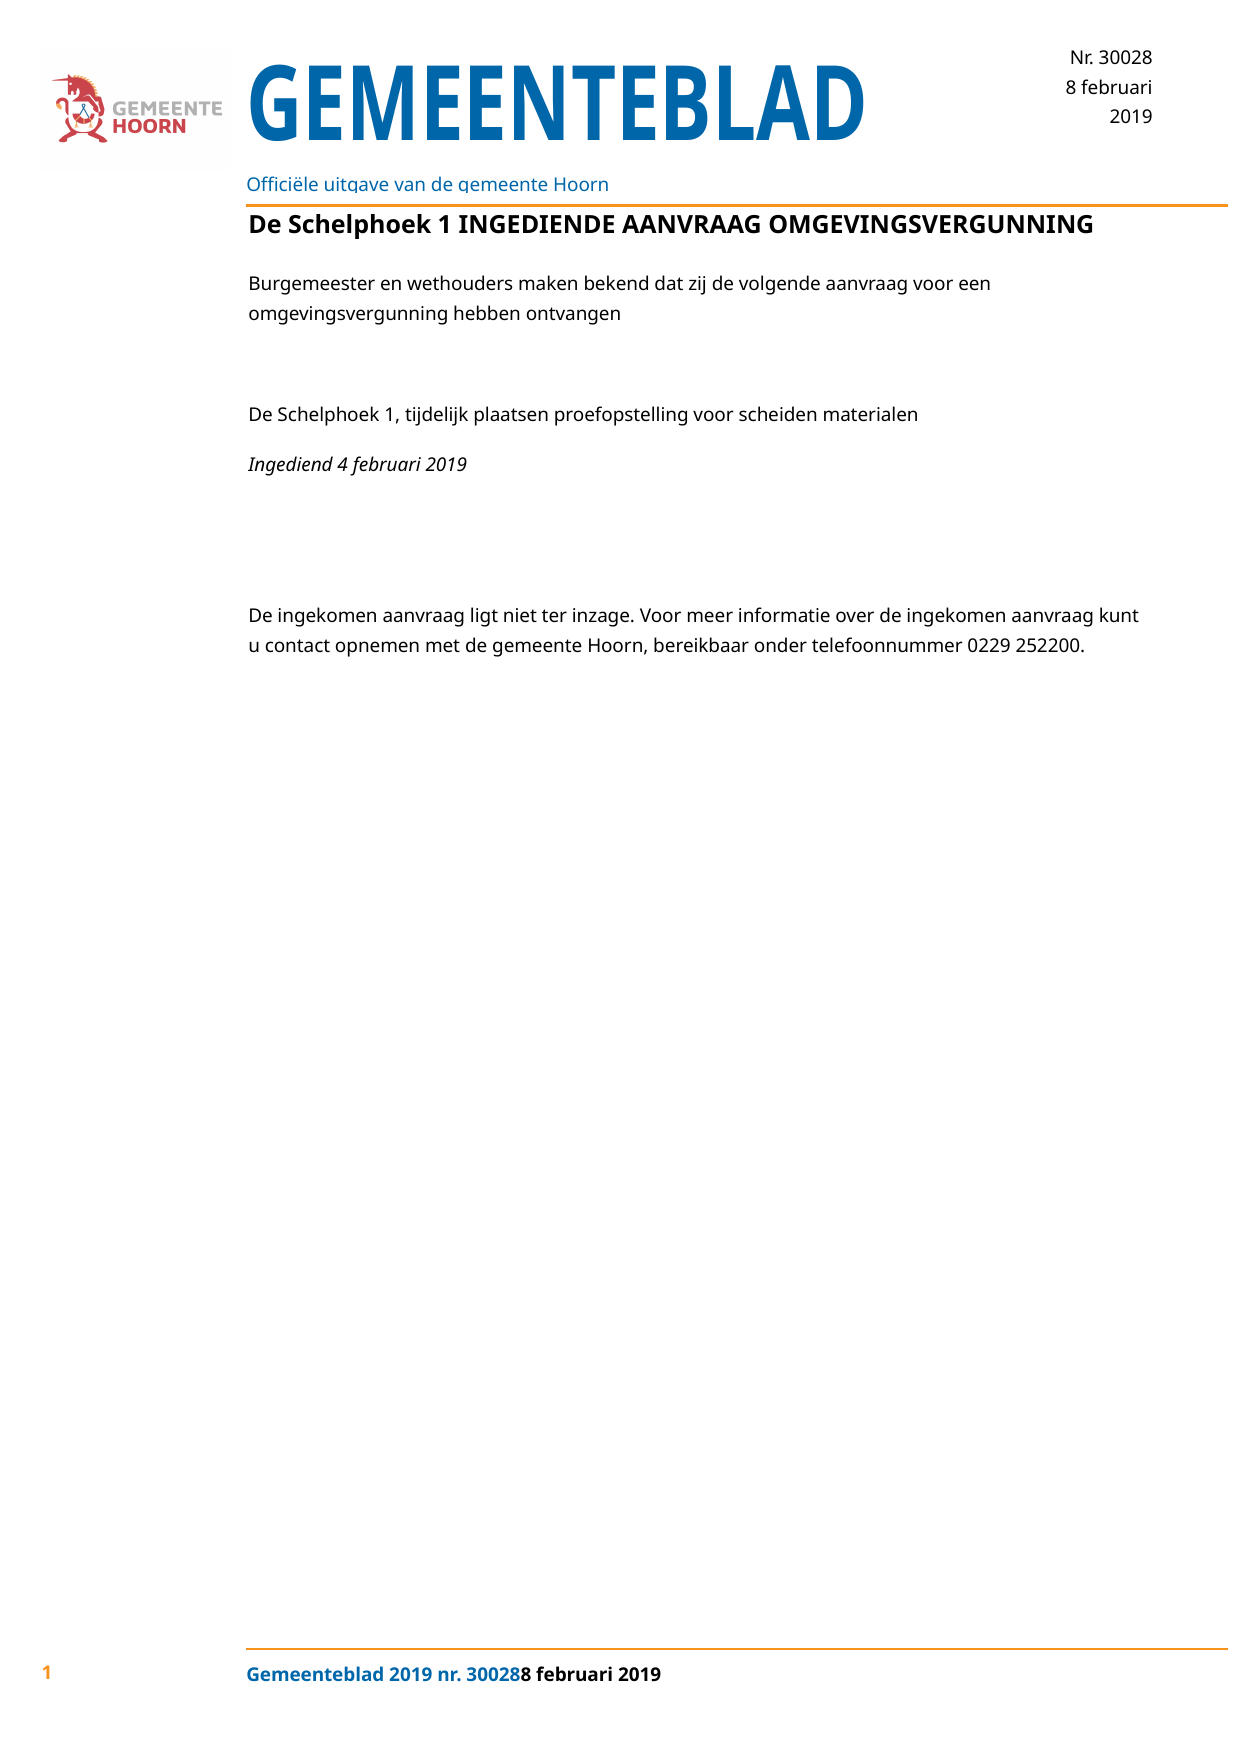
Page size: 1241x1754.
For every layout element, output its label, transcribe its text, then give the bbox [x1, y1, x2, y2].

text Burgemeester en wethouders maken bekend dat zij de volgende aanvraag voor een omgevingsvergunning hebben ontvangen [248, 270, 1152, 326]
picture [41, 47, 231, 172]
text De ingekomen aanvraag ligt niet ter inzage. Voor meer informatie over de ingekomen aanvraag kunt u contact opnemen met de gemeente Hoorn, bereikbaar onder telefoonnummer 0229 252200. [248, 602, 1152, 658]
text Ingediend 4 februari 2019 [248, 451, 1152, 477]
text De Schelphoek 1, tijdelijk plaatsen proefopstelling voor scheiden materialen [248, 401, 1152, 426]
text De Schelphoek 1 INGEDIENDE AANVRAAG OMGEVINGSVERGUNNING [248, 207, 1152, 241]
